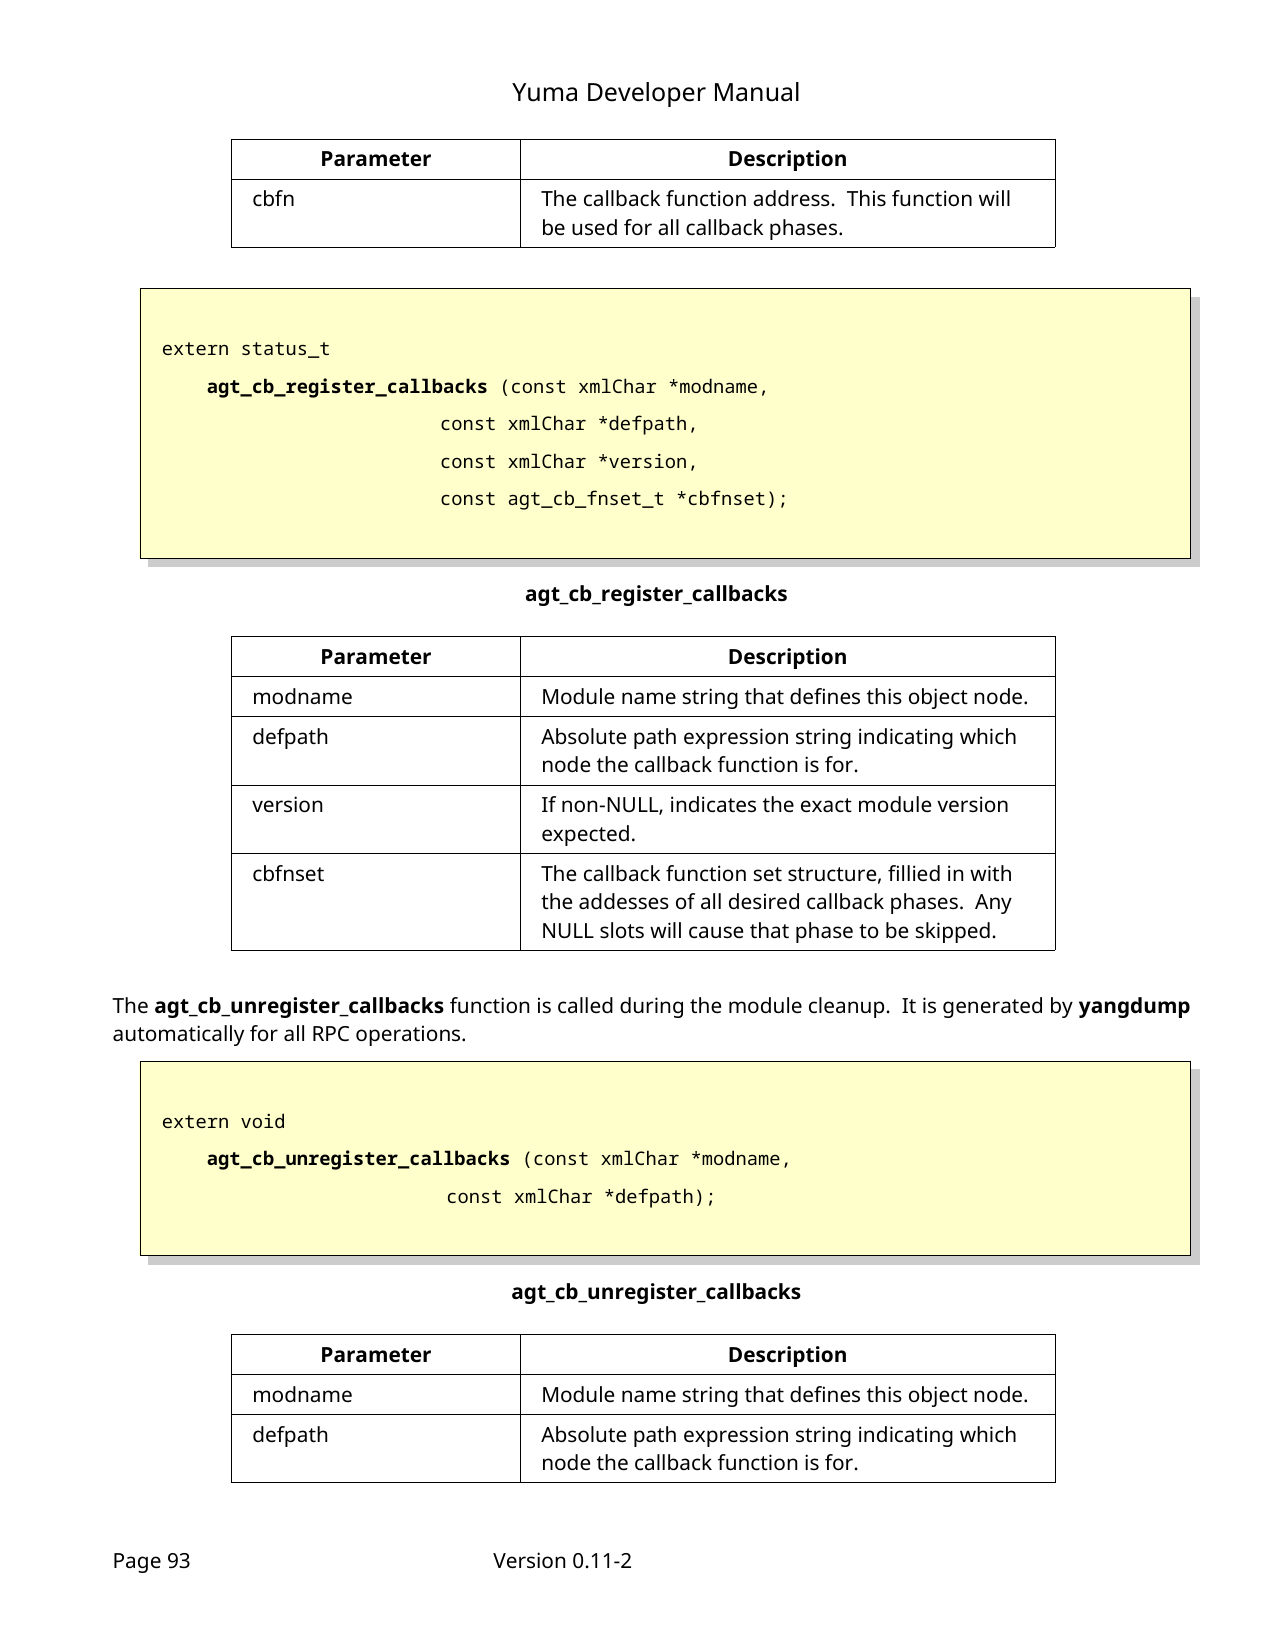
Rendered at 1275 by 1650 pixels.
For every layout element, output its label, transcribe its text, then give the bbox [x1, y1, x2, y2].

table_cell modname [232, 677, 520, 716]
table_cell Absolute path expression string indicating which node the callback function is for. [521, 1415, 1055, 1482]
table_cell cbfnset [232, 854, 520, 950]
text extern void [141, 1098, 1190, 1133]
text The agt_cb_unregister_callbacks function is called during the module cleanup. It is generated by yangdump automatically for all RPC operations. [112, 991, 1200, 1048]
text const agt_cb_fnset_t *cbfnset); [141, 476, 1190, 511]
table_cell modname [232, 1375, 520, 1414]
table_cell version [232, 786, 520, 853]
table_cell If non-NULL, indicates the exact module version expected. [521, 786, 1055, 853]
table_header Description [521, 140, 1055, 178]
subtitle agt_cb_unregister_callbacks [127, 1277, 1185, 1305]
table_header Parameter [232, 140, 520, 178]
text agt_cb_register_callbacks (const xmlChar *modname, [141, 363, 1190, 398]
text const xmlChar *defpath); [141, 1173, 1190, 1208]
table_header Description [521, 1335, 1055, 1374]
table_header Parameter [232, 1335, 520, 1374]
table_header Parameter [232, 637, 520, 676]
subtitle agt_cb_register_callbacks [127, 579, 1185, 608]
text const xmlChar *defpath, [141, 401, 1190, 436]
table_header Description [521, 637, 1055, 676]
table_cell The callback function set structure, fillied in with the addesses of all desired callback phases. Any NULL slots will cause that phase to be skipped. [521, 854, 1055, 950]
table_cell The callback function address. This function will be used for all callback phases. [521, 180, 1055, 247]
text agt_cb_unregister_callbacks (const xmlChar *modname, [141, 1136, 1190, 1171]
table_cell cbfn [232, 180, 520, 247]
table_cell defpath [232, 1415, 520, 1482]
table_cell Absolute path expression string indicating which node the callback function is for. [521, 717, 1055, 785]
text extern status_t [141, 326, 1190, 361]
text const xmlChar *version, [141, 438, 1190, 473]
table_cell defpath [232, 717, 520, 785]
table_cell Module name string that defines this object node. [521, 677, 1055, 716]
table_cell Module name string that defines this object node. [521, 1375, 1055, 1414]
